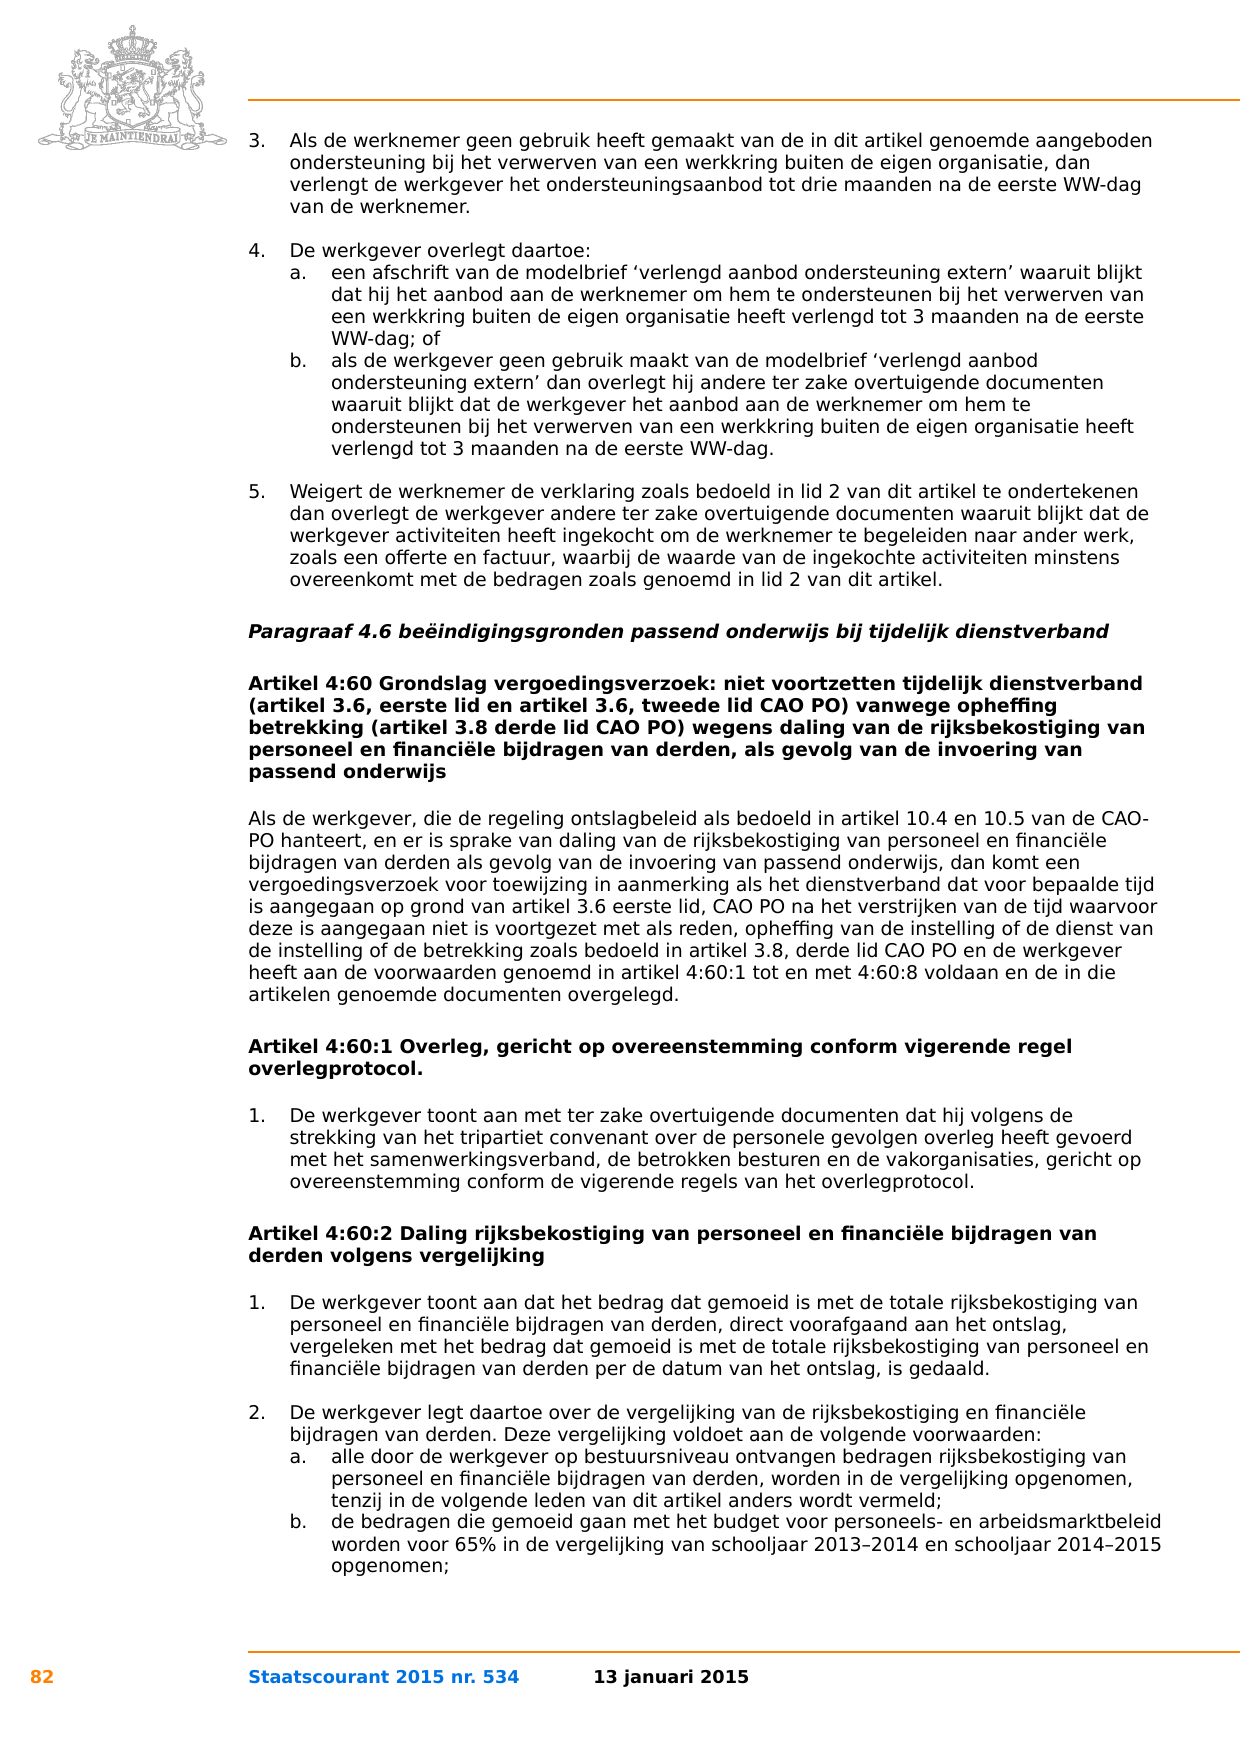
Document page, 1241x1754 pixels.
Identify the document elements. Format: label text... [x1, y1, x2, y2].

text 2. De werkgever legt daartoe over de vergelijking van de rijksbekostiging en financiële bijdragen van derden. Deze vergelijking voldoet aan de volgende voorwaarden: [248, 1402, 1163, 1446]
text b. als de werkgever geen gebruik maakt van de modelbrief ‘verlengd aanbod ondersteuning extern’ dan overlegt hij andere ter zake overtuigende documenten waaruit blijkt dat de werkgever het aanbod aan de werknemer om hem te ondersteunen bij het verwerven van een werkkring buiten de eigen organisatie heeft verlengd tot 3 maanden na de eerste WW-dag. [289, 349, 1163, 459]
text 3. Als de werknemer geen gebruik heeft gemaakt van de in dit artikel genoemde aangeboden ondersteuning bij het verwerven van een werkkring buiten de eigen organisatie, dan verlengt de werkgever het ondersteuningsaanbod tot drie maanden na de eerste WW-dag van de werknemer. [248, 130, 1163, 218]
text 1. De werkgever toont aan met ter zake overtuigende documenten dat hij volgens de strekking van het tripartiet convenant over de personele gevolgen overleg heeft gevoerd met het samenwerkingsverband, de betrokken besturen en de vakorganisaties, gericht op overeenstemming conform de vigerende regels van het overlegprotocol. [248, 1105, 1163, 1193]
text 4. De werkgever overlegt daartoe: [248, 240, 1163, 262]
text 5. Weigert de werknemer de verklaring zoals bedoeld in lid 2 van dit artikel te ondertekenen dan overlegt de werkgever andere ter zake overtuigende documenten waaruit blijkt dat de werkgever activiteiten heeft ingekocht om de werknemer te begeleiden naar ander werk, zoals een offerte en factuur, waarbij de waarde van de ingekochte activiteiten minstens overeenkomt met de bedragen zoals genoemd in lid 2 van dit artikel. [248, 481, 1163, 591]
text a. alle door de werkgever op bestuursniveau ontvangen bedragen rijksbekostiging van personeel en financiële bijdragen van derden, worden in de vergelijking opgenomen, tenzij in de volgende leden van dit artikel anders wordt vermeld; [289, 1446, 1163, 1511]
subtitle Artikel 4:60:1 Overleg, gericht op overeenstemming conform vigerende regel overlegprotocol. [248, 1036, 1163, 1080]
text Als de werkgever, die de regeling ontslagbeleid als bedoeld in artikel 10.4 en 10.5 van de CAO-PO hanteert, en er is sprake van daling van de rijksbekostiging van personeel en financiële bijdragen van derden als gevolg van de invoering van passend onderwijs, dan komt een vergoedingsverzoek voor toewijzing in aanmerking als het dienstverband dat voor bepaalde tijd is aangegaan op grond van artikel 3.6 eerste lid, CAO PO na het verstrijken van de tijd waarvoor deze is aangegaan niet is voortgezet met als reden, opheffing van de instelling of de dienst van de instelling of de betrekking zoals bedoeld in artikel 3.8, derde lid CAO PO en de werkgever heeft aan de voorwaarden genoemd in artikel 4:60:1 tot en met 4:60:8 voldaan en de in die artikelen genoemde documenten overgelegd. [248, 808, 1163, 1006]
picture [38, 25, 227, 150]
subtitle Artikel 4:60:2 Daling rijksbekostiging van personeel en financiële bijdragen van derden volgens vergelijking [248, 1223, 1163, 1267]
text b. de bedragen die gemoeid gaan met het budget voor personeels- en arbeidsmarktbeleid worden voor 65% in de vergelijking van schooljaar 2013–2014 en schooljaar 2014–2015 opgenomen; [289, 1511, 1163, 1577]
subtitle Artikel 4:60 Grondslag vergoedingsverzoek: niet voortzetten tijdelijk dienstverband (artikel 3.6, eerste lid en artikel 3.6, tweede lid CAO PO) vanwege opheffing betrekking (artikel 3.8 derde lid CAO PO) wegens daling van de rijksbekostiging van personeel en financiële bijdragen van derden, als gevolg van de invoering van passend onderwijs [248, 673, 1163, 783]
subtitle Paragraaf 4.6 beëindigingsgronden passend onderwijs bij tijdelijk dienstverband [248, 621, 1163, 643]
text 1. De werkgever toont aan dat het bedrag dat gemoeid is met de totale rijksbekostiging van personeel en financiële bijdragen van derden, direct voorafgaand aan het ontslag, vergeleken met het bedrag dat gemoeid is met de totale rijksbekostiging van personeel en financiële bijdragen van derden per de datum van het ontslag, is gedaald. [248, 1292, 1163, 1380]
text a. een afschrift van de modelbrief ‘verlengd aanbod ondersteuning extern’ waaruit blijkt dat hij het aanbod aan de werknemer om hem te ondersteunen bij het verwerven van een werkkring buiten de eigen organisatie heeft verlengd tot 3 maanden na de eerste WW-dag; of [289, 262, 1163, 349]
